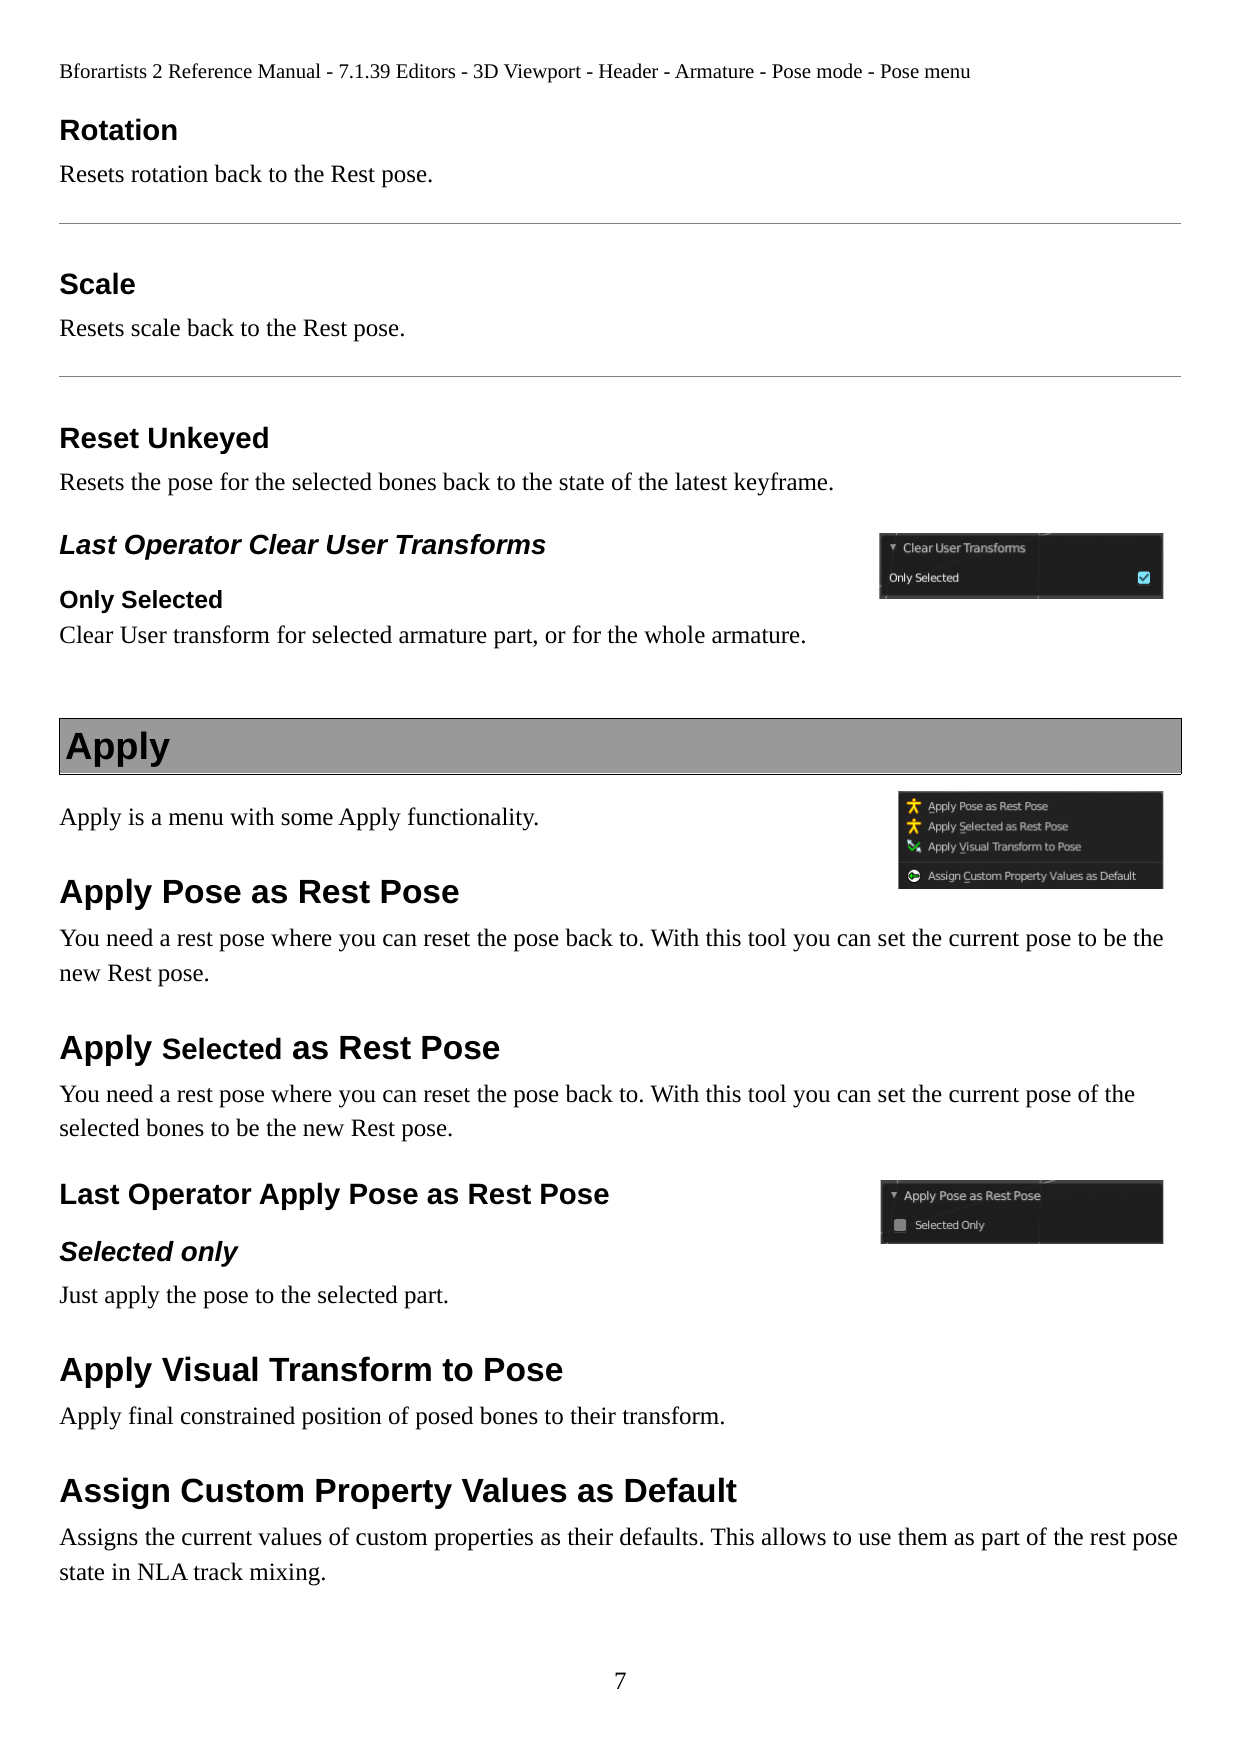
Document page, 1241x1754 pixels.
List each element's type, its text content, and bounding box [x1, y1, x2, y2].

subtitle Rotation [59, 113, 1181, 146]
subtitle Reset Unkeyed [59, 421, 1181, 454]
subtitle Apply Pose as Rest Pose [59, 872, 1181, 911]
picture [880, 1180, 1164, 1244]
text Apply final constrained position of posed bones to their transform. [59, 1401, 1181, 1430]
picture [898, 791, 1164, 889]
text Apply is a menu with some Apply functionality. [59, 802, 898, 831]
text You need a rest pose where you can reset the pose back to. With this tool you can set the current pose of the selected bones to be the new Rest pose. [59, 1079, 1181, 1142]
text Assigns the current values of custom properties as their defaults. This allows to use them as part of the rest pose state in NLA track mixing. [59, 1522, 1181, 1586]
text You need a rest pose where you can reset the pose back to. With this tool you can set the current pose to be the new Rest pose. [59, 923, 1181, 987]
subtitle Apply Selected as Rest Pose [59, 1028, 1181, 1066]
text Just apply the pose to the selected part. [59, 1280, 1181, 1309]
picture [879, 533, 1164, 599]
text Resets scale back to the Rest pose. [59, 313, 1181, 342]
text Resets rotation back to the Rest pose. [59, 159, 1181, 188]
table_header Apply [60, 719, 1181, 773]
subtitle Assign Custom Property Values as Default [59, 1471, 1181, 1510]
text Resets the pose for the selected bones back to the state of the latest keyframe. [59, 467, 1181, 496]
subtitle Last Operator Clear User Transforms [59, 528, 1181, 560]
subtitle Apply Visual Transform to Pose [59, 1350, 1181, 1389]
subtitle Last Operator Apply Pose as Rest Pose [59, 1177, 1181, 1211]
subtitle Only Selected [59, 585, 1181, 614]
text Clear User transform for selected armature part, or for the whole armature. [59, 620, 1181, 649]
subtitle Selected only [59, 1236, 1181, 1268]
subtitle Scale [59, 267, 1181, 300]
